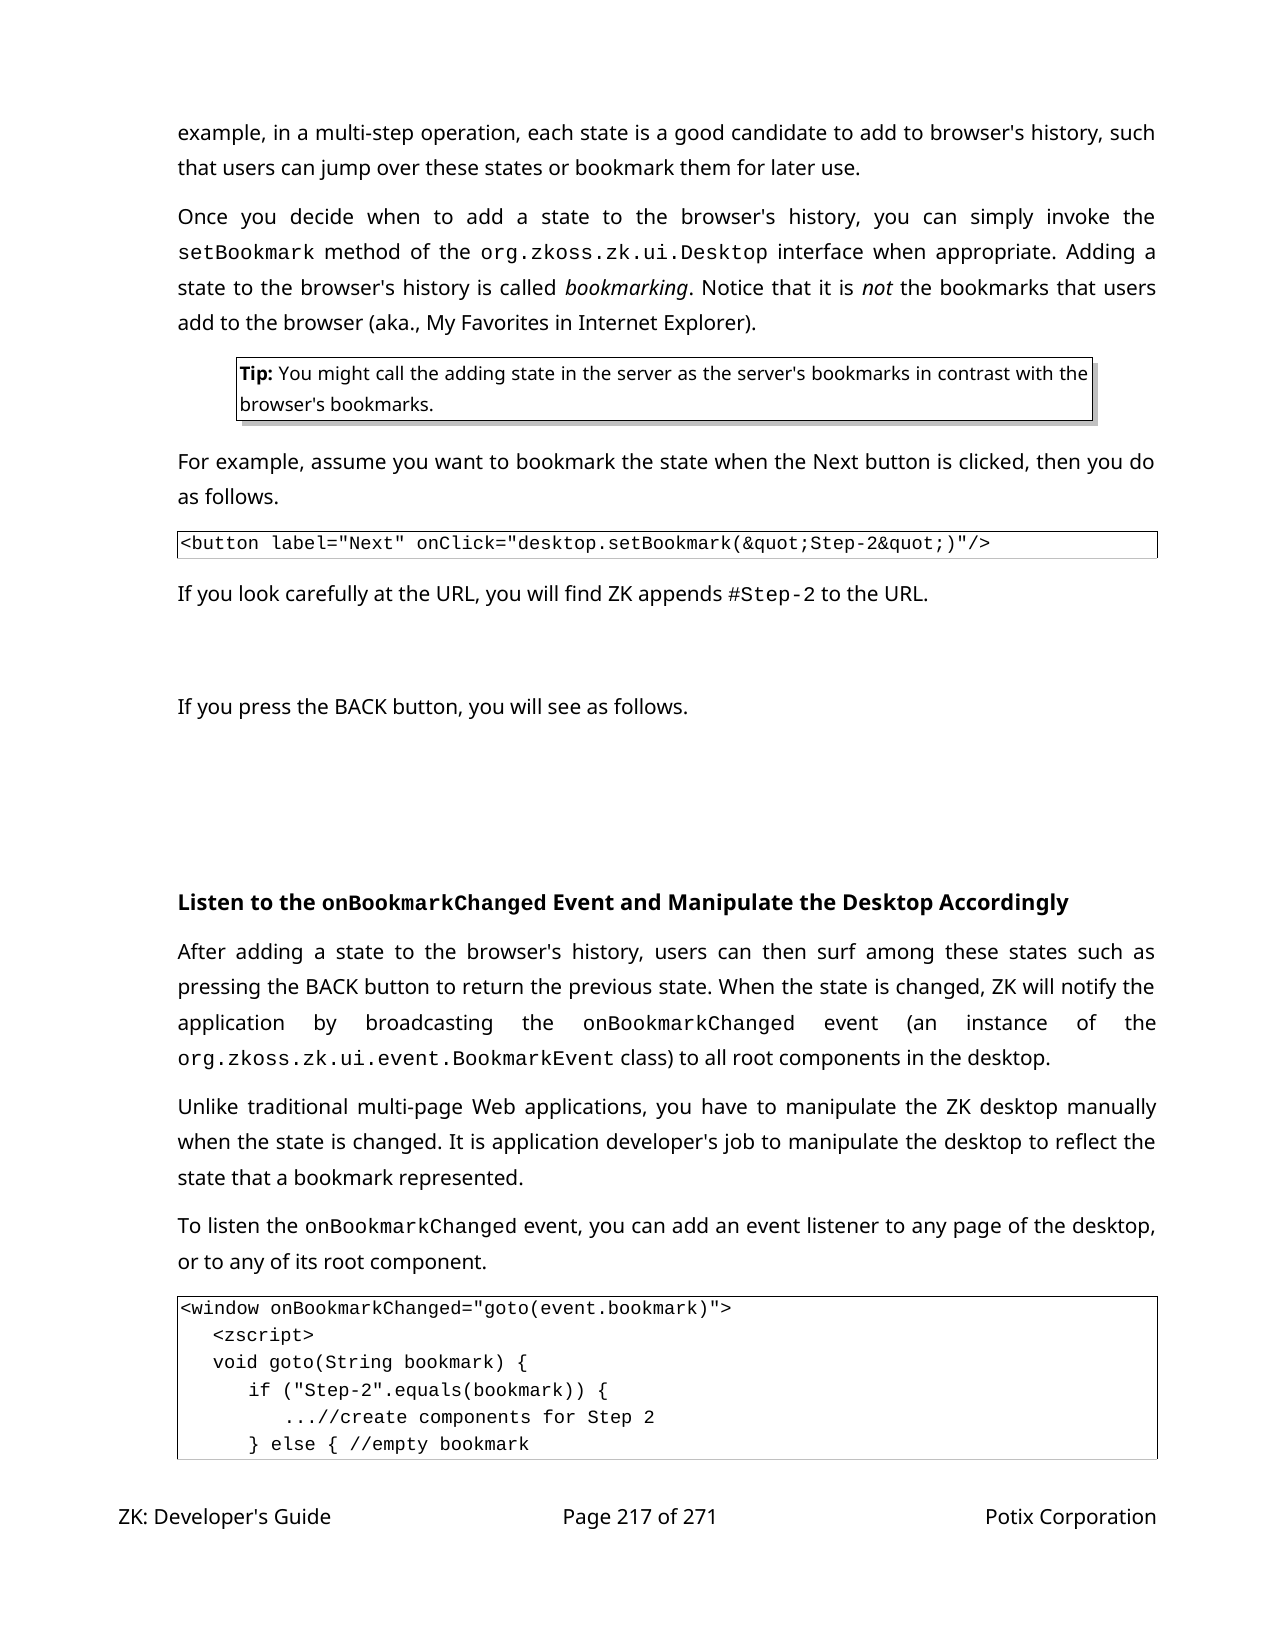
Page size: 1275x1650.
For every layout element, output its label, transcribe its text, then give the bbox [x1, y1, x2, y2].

text Tip: You might call the adding state in the server as the server's bookmarks in contrast with the browser's bookmarks. [237, 358, 1092, 420]
text For example, assume you want to bookmark the state when the Next button is clicked, then you do as follows. [177, 447, 1157, 510]
text After adding a state to the browser's history, users can then surf among these states such as pressing the BACK button to return the previous state. When the state is changed, ZK will notify the application by broadcasting the onBookmarkChanged event (an instance of the org.zkoss.zk.ui.event.BookmarkEvent class) to all root components in the desktop. [177, 937, 1157, 1072]
text } else { //empty bookmark [178, 1432, 1157, 1459]
text If you press the BACK button, you will see as follows. [177, 628, 1157, 721]
text If you look carefully at the URL, you will find ZK appends #Step-2 to the URL. [177, 579, 1157, 607]
text <button label="Next" onClick="desktop.setBookmark(&quot;Step-2&quot;)"/> [178, 532, 1157, 558]
text void goto(String bookmark) { [178, 1350, 1157, 1374]
subtitle Listen to the onBookmarkChanged Event and Manipulate the Desktop Accordingly [177, 886, 1157, 917]
text <zscript> [178, 1323, 1157, 1347]
text Unlike traditional multi-page Web applications, you have to manipulate the ZK desktop manually when the state is changed. It is application developer's job to manipulate the desktop to reflect the state that a bookmark represented. [177, 1092, 1157, 1191]
text To listen the onBookmarkChanged event, you can add an event listener to any page of the desktop, or to any of its root component. [177, 1212, 1157, 1275]
text if ("Step-2".equals(bookmark)) { [178, 1377, 1157, 1402]
text Once you decide when to add a state to the browser's history, you can simply invoke the setBookmark method of the org.zkoss.zk.ui.Desktop interface when appropriate. Adding a state to the browser's history is called bookmarking. Notice that it is not the bookmarks that users add to the browser (aka., My Favorites in Internet Explorer). [177, 202, 1157, 336]
text <window onBookmarkChanged="goto(event.bookmark)"> [178, 1297, 1157, 1320]
text ...//create components for Step 2 [178, 1405, 1157, 1429]
text example, in a multi-step operation, each state is a good candidate to add to browser's history, such that users can jump over these states or bookmark them for later use. [177, 118, 1157, 182]
